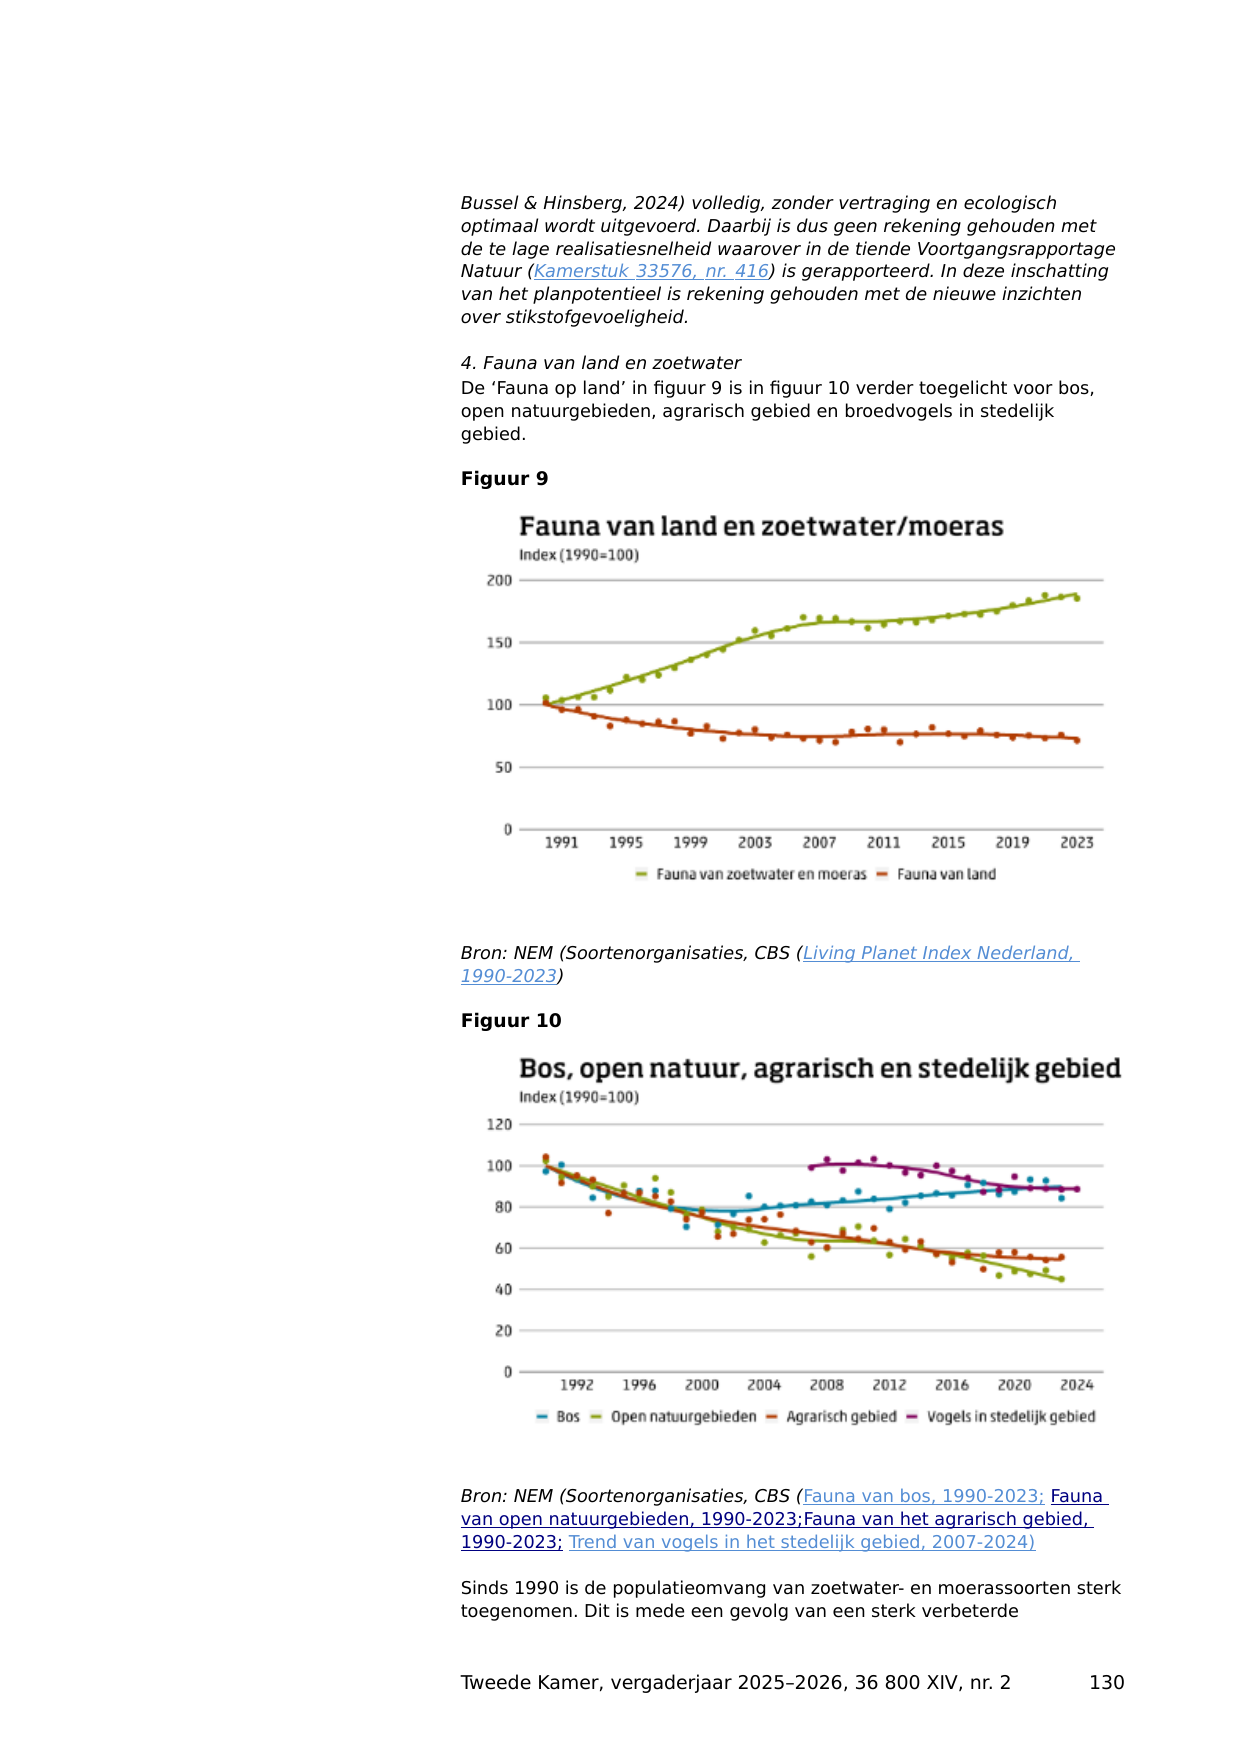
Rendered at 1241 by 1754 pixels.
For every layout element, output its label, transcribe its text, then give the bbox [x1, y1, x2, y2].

text Bussel & Hinsberg, 2024) volledig, zonder vertraging en ecologisch optimaal wordt uitgevoerd. Daarbij is dus geen rekening gehouden met de te lage realisatiesnelheid waarover in de tiende Voortgangsrapportage Natuur (Kamerstuk 33576, nr. 416) is gerapporteerd. In deze inschatting van het planpotentieel is rekening gehouden met de nieuwe inzichten over stikstofgevoeligheid. [461, 191, 1125, 328]
title Figuur 9 [461, 468, 1125, 489]
title Figuur 10 [461, 1010, 1125, 1031]
text Bron: NEM (Soortenorganisaties, CBS (Fauna van bos, 1990-2023; Fauna van open natuurgebieden, 1990-2023;Fauna van het agrarisch gebied, 1990-2023; Trend van vogels in het stedelijk gebied, 2007-2024) [461, 1484, 1125, 1553]
text 4. Fauna van land en zoetwater [461, 351, 1125, 374]
text Bron: NEM (Soortenorganisaties, CBS (Living Planet Index Nederland, 1990-2023) [461, 941, 1125, 987]
text De ‘Fauna op land’ in figuur 9 is in figuur 10 verder toegelicht voor bos, open natuurgebieden, agrarisch gebied en broedvogels in stedelĳk gebied. [461, 376, 1125, 445]
text Sinds 1990 is de populatieomvang van zoetwater- en moerassoorten sterk toegenomen. Dit is mede een gevolg van een sterk verbeterde [461, 1576, 1125, 1622]
